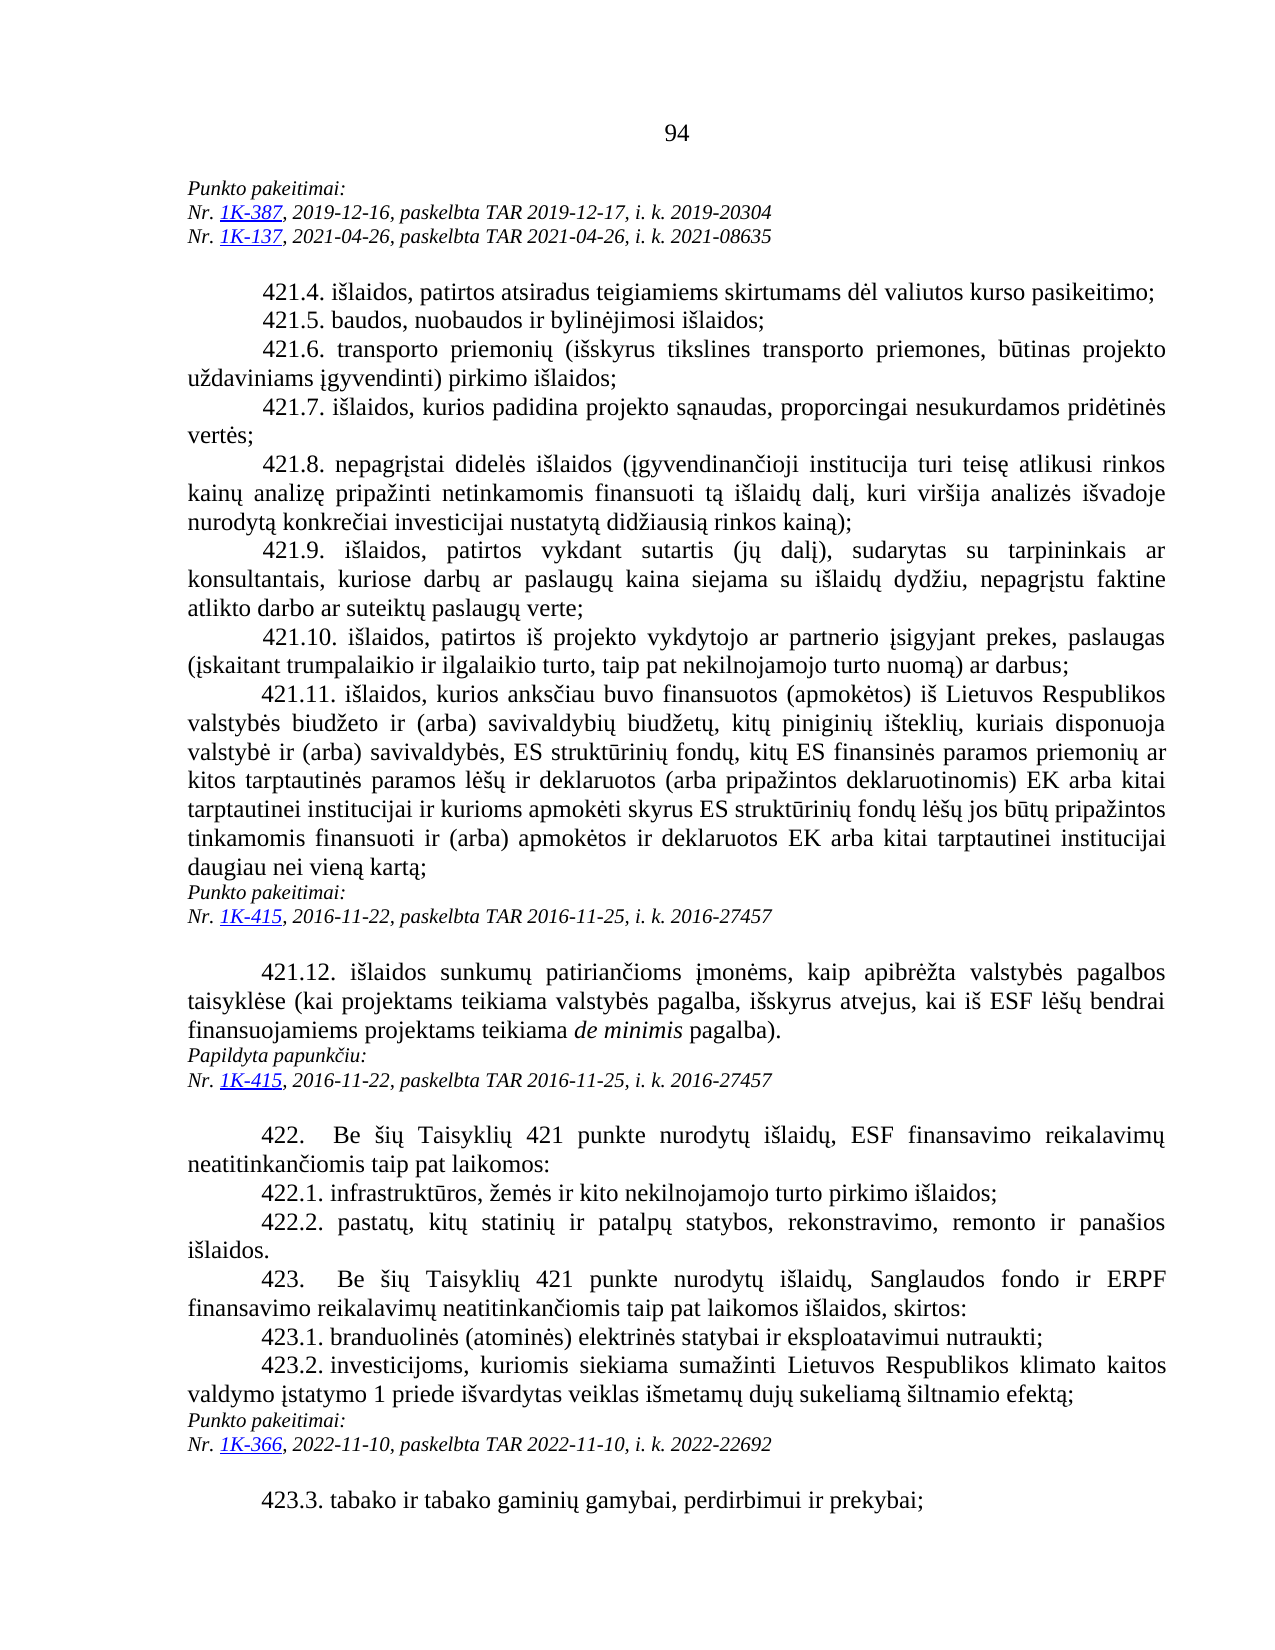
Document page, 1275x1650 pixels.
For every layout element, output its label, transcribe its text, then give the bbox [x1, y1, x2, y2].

text 421.10. išlaidos, patirtos iš projekto vykdytojo ar partnerio įsigyjant prekes, paslaugas (įskaitant trumpalaikio ir ilgalaikio turto, taip pat nekilnojamojo turto nuomą) ar darbus; [187, 622, 1167, 679]
text 423. Be šių Taisyklių 421 punkte nurodytų išlaidų, Sanglaudos fondo ir ERPF finansavimo reikalavimų neatitinkančiomis taip pat laikomos išlaidos, skirtos: [187, 1264, 1167, 1322]
text 423.3. tabako ir tabako gaminių gamybai, perdirbimui ir prekybai; [187, 1485, 1167, 1513]
text Punkto pakeitimai: [187, 880, 1167, 904]
text 421.7. išlaidos, kurios padidina projekto sąnaudas, proporcingai nesukurdamos pridėtinės vertės; [187, 392, 1167, 449]
text 421.12. išlaidos sunkumų patiriančioms įmonėms, kaip apibrėžta valstybės pagalbos taisyklėse (kai projektams teikiama valstybės pagalba, išskyrus atvejus, kai iš ESF lėšų bendrai finansuojamiems projektams teikiama de minimis pagalba). [187, 957, 1167, 1043]
text 422.1. infrastruktūros, žemės ir kito nekilnojamojo turto pirkimo išlaidos; [187, 1178, 1167, 1207]
text Nr. 1K-366, 2022-11-10, paskelbta TAR 2022-11-10, i. k. 2022-22692 [187, 1432, 1167, 1456]
text 423.1. branduolinės (atominės) elektrinės statybai ir eksploatavimui nutraukti; [187, 1322, 1167, 1350]
text Nr. 1K-415, 2016-11-22, paskelbta TAR 2016-11-25, i. k. 2016-27457 [187, 1067, 1167, 1092]
text 421.9. išlaidos, patirtos vykdant sutartis (jų dalį), sudarytas su tarpininkais ar konsultantais, kuriose darbų ar paslaugų kaina siejama su išlaidų dydžiu, nepagrįstu faktine atlikto darbo ar suteiktų paslaugų verte; [187, 535, 1167, 622]
text 422.2. pastatų, kitų statinių ir patalpų statybos, rekonstravimo, remonto ir panašios išlaidos. [187, 1207, 1167, 1264]
text Nr. 1K-415, 2016-11-22, paskelbta TAR 2016-11-25, i. k. 2016-27457 [187, 904, 1167, 928]
text 421.8. nepagrįstai didelės išlaidos (įgyvendinančioji institucija turi teisę atlikusi rinkos kainų analizę pripažinti netinkamomis finansuoti tą išlaidų dalį, kuri viršija analizės išvadoje nurodytą konkrečiai investicijai nustatytą didžiausią rinkos kainą); [187, 449, 1167, 535]
text 421.6. transporto priemonių (išskyrus tikslines transporto priemones, būtinas projekto uždaviniams įgyvendinti) pirkimo išlaidos; [187, 334, 1167, 392]
text Papildyta papunkčiu: [187, 1043, 1167, 1067]
text 421.4. išlaidos, patirtos atsiradus teigiamiems skirtumams dėl valiutos kurso pasikeitimo; [187, 277, 1167, 305]
text 421.11. išlaidos, kurios anksčiau buvo finansuotos (apmokėtos) iš Lietuvos Respublikos valstybės biudžeto ir (arba) savivaldybių biudžetų, kitų piniginių išteklių, kuriais disponuoja valstybė ir (arba) savivaldybės, ES struktūrinių fondų, kitų ES finansinės paramos priemonių ar kitos tarptautinės paramos lėšų ir deklaruotos (arba pripažintos deklaruotinomis) EK arba kitai tarptautinei institucijai ir kurioms apmokėti skyrus ES struktūrinių fondų lėšų jos būtų pripažintos tinkamomis finansuoti ir (arba) apmokėtos ir deklaruotos EK arba kitai tarptautinei institucijai daugiau nei vieną kartą; [187, 679, 1167, 880]
text 421.5. baudos, nuobaudos ir bylinėjimosi išlaidos; [187, 305, 1167, 334]
text 422. Be šių Taisyklių 421 punkte nurodytų išlaidų, ESF finansavimo reikalavimų neatitinkančiomis taip pat laikomos: [187, 1120, 1167, 1178]
text 423.2. investicijoms, kuriomis siekiama sumažinti Lietuvos Respublikos klimato kaitos valdymo įstatymo 1 priede išvardytas veiklas išmetamų dujų sukeliamą šiltnamio efektą; [187, 1350, 1167, 1408]
text Nr. 1K-137, 2021-04-26, paskelbta TAR 2021-04-26, i. k. 2021-08635 [187, 224, 1167, 248]
text Punkto pakeitimai: [187, 176, 1167, 200]
text Nr. 1K-387, 2019-12-16, paskelbta TAR 2019-12-17, i. k. 2019-20304 [187, 200, 1167, 224]
text Punkto pakeitimai: [187, 1408, 1167, 1432]
